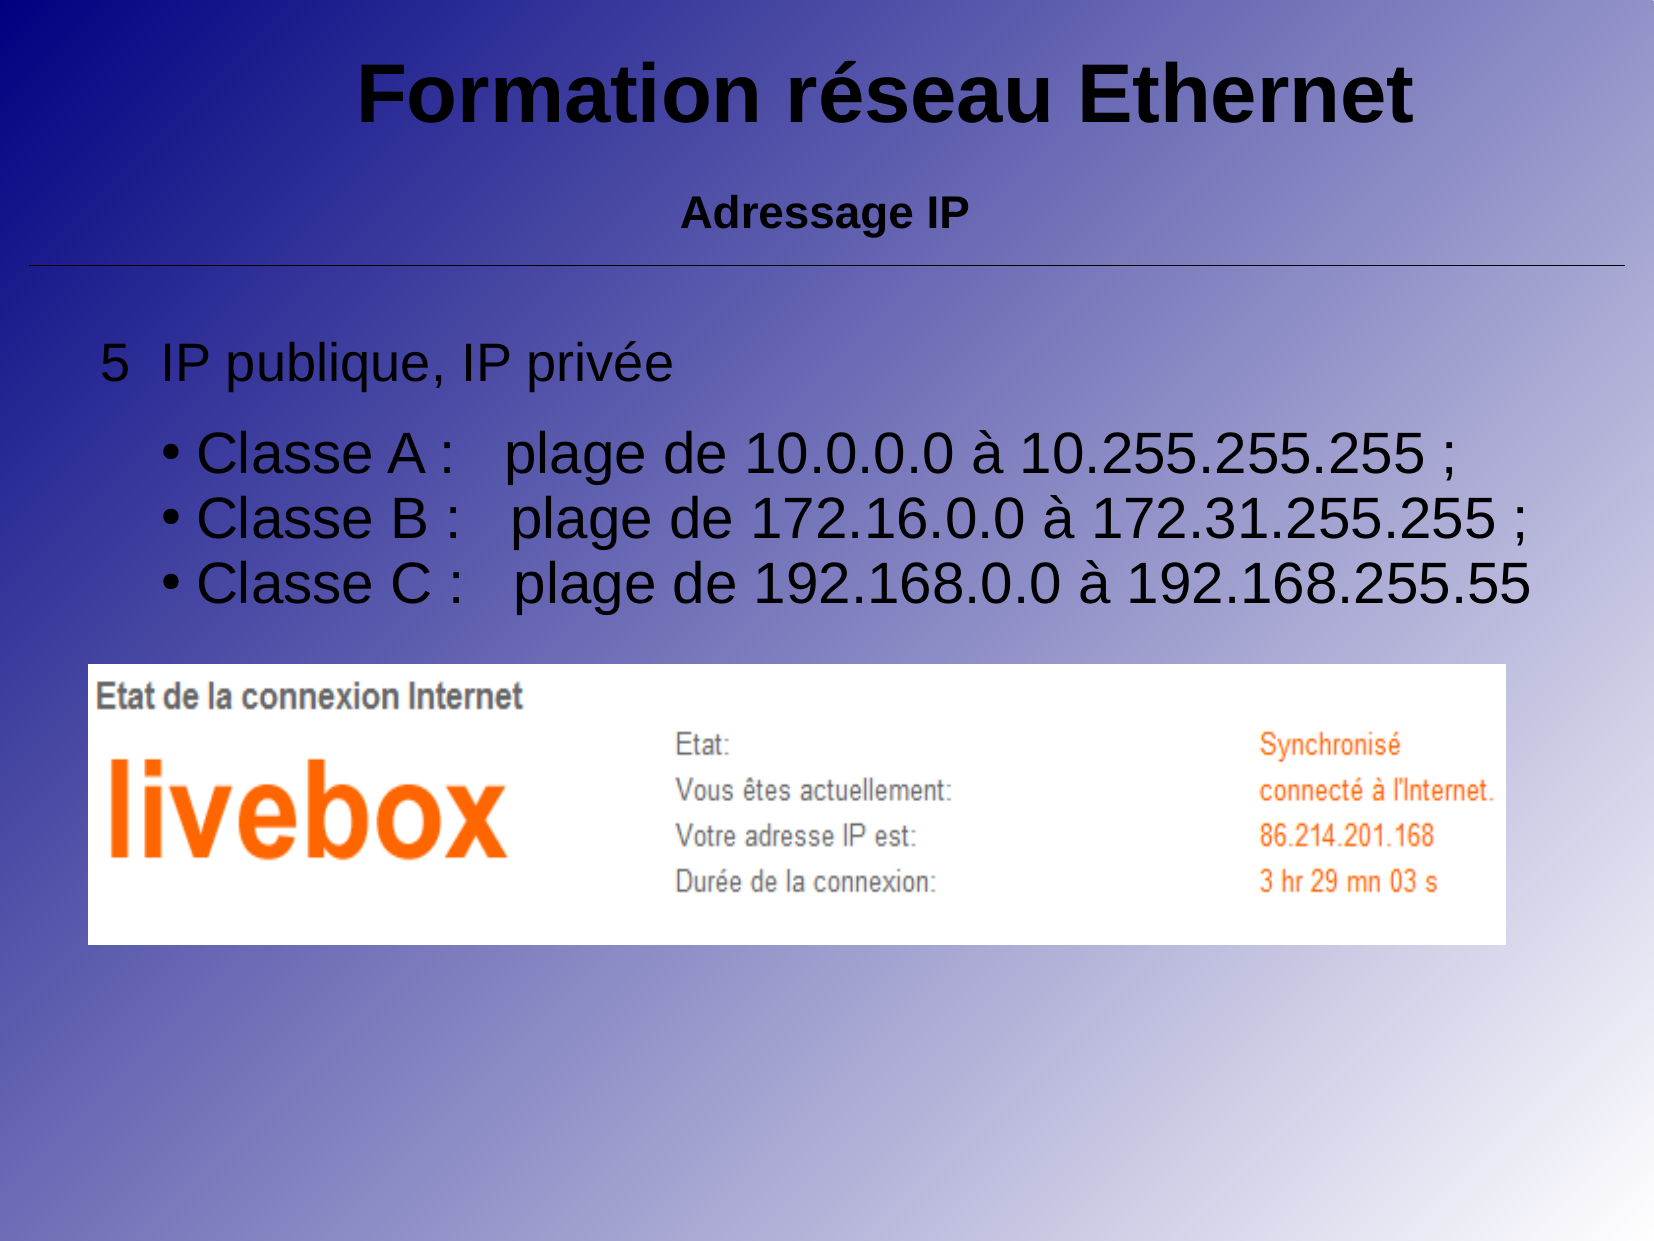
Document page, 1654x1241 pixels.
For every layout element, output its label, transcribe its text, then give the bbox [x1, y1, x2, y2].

text_box 5 IP publique, IP privée [85, 324, 690, 401]
picture [88, 664, 1506, 945]
text_box Adressage IP [29, 266, 1621, 354]
text_box Adressage IP [29, 177, 1621, 265]
text_box Formation réseau Ethernet [324, 39, 1447, 148]
text_box Classe A : plage de 10.0.0.0 à 10.255.255.255 ; Classe B : plage de 172.16.0.0 à 172.31.255.255 ; Classe C : plage de 192.168.0.0 à 192.168.255.55 [110, 413, 1654, 688]
